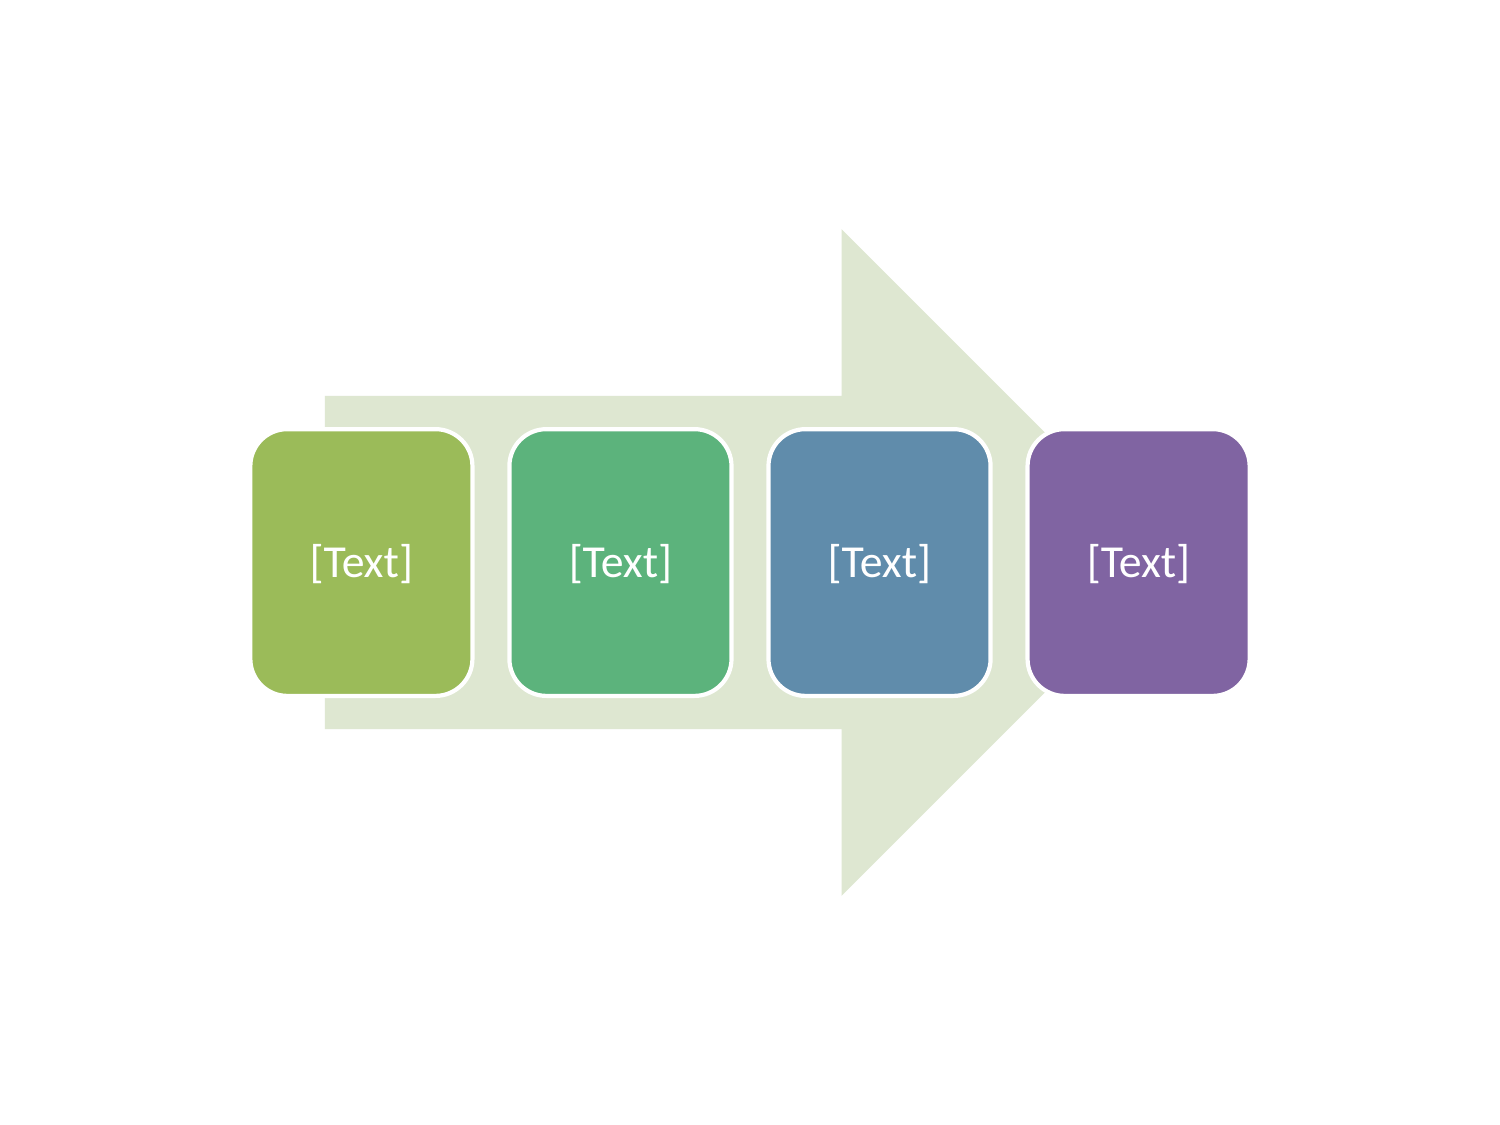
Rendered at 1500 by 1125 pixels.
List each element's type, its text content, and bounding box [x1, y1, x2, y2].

text_box [Text] [1027, 429, 1250, 696]
text_box [Text] [768, 429, 991, 696]
text_box [324, 229, 1046, 896]
text_box [Text] [250, 429, 473, 696]
text_box [Text] [509, 429, 732, 696]
